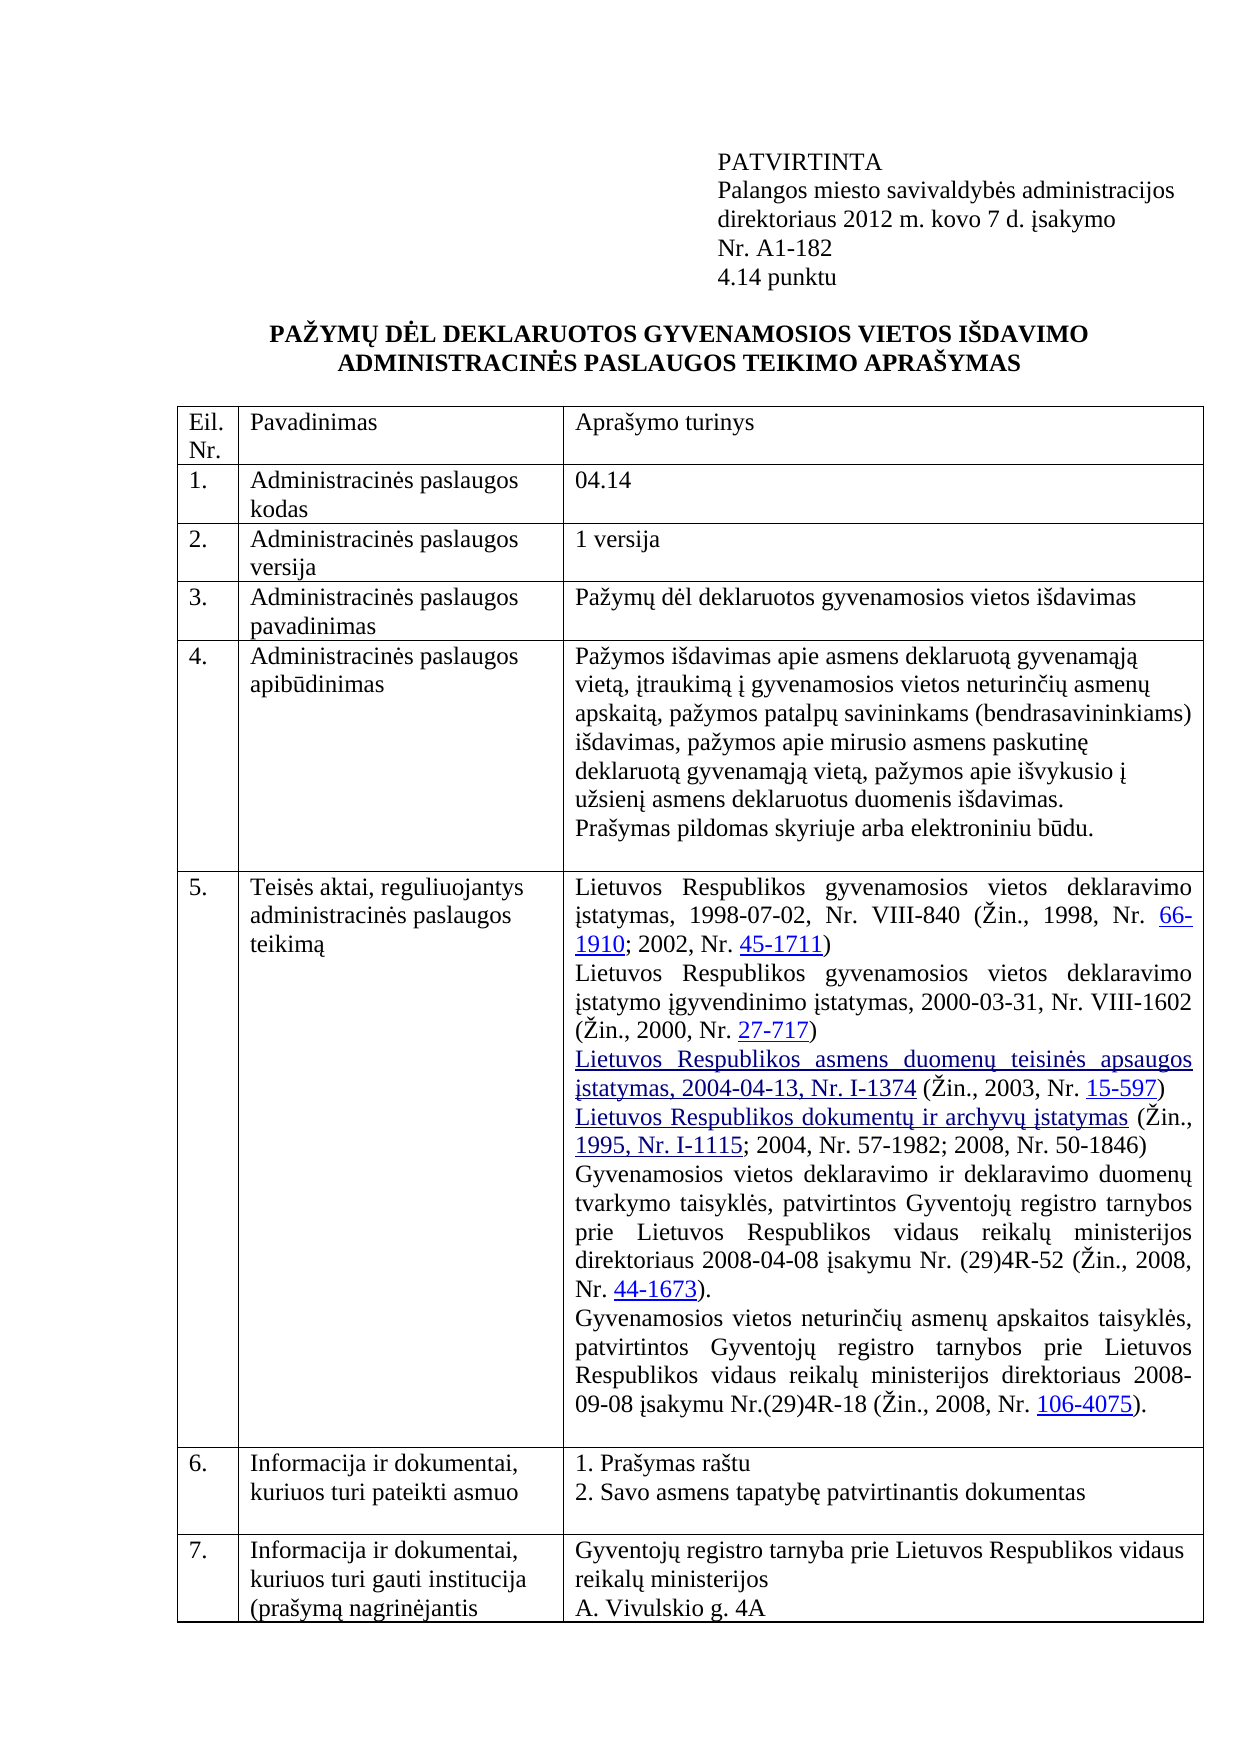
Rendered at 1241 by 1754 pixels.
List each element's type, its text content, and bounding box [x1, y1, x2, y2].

table_cell 04.14 [564, 465, 1203, 523]
table_cell Administracinės paslaugos pavadinimas [239, 582, 563, 640]
table_cell 5. [178, 872, 238, 1447]
table_cell Administracinės paslaugos apibūdinimas [239, 641, 563, 871]
text direktoriaus 2012 m. kovo 7 d. įsakymo [582, 204, 1181, 233]
text Pažymų dėl deklaruotos gyvenamosios vietos išdavimo ADMINISTRACINĖS PASLAUGOS TEIKIMO APRAŠYMAS [177, 319, 1181, 377]
text Nr. A1-182 [582, 233, 1181, 262]
text 4.14 punktu [582, 262, 1181, 291]
table_header Pavadinimas [239, 407, 563, 464]
table_cell 2. [178, 524, 238, 581]
text Palangos miesto savivaldybės administracijos [582, 176, 1181, 204]
table_cell 3. [178, 582, 238, 640]
table_cell Informacija ir dokumentai, kuriuos turi pateikti asmuo [239, 1448, 563, 1534]
table_cell 1 versija [564, 524, 1203, 581]
table_cell 6. [178, 1448, 238, 1534]
table_cell Informacija ir dokumentai, kuriuos turi gauti institucija (prašymą nagrinėjantis [239, 1535, 563, 1621]
table_cell 1. Prašymas raštu 2. Savo asmens tapatybę patvirtinantis dokumentas [564, 1448, 1203, 1534]
table_cell Pažymų dėl deklaruotos gyvenamosios vietos išdavimas [564, 582, 1203, 640]
table_cell Administracinės paslaugos kodas [239, 465, 563, 523]
table_cell Lietuvos Respublikos gyvenamosios vietos deklaravimo įstatymas, 1998-07-02, Nr. VIII-840 (Žin., 1998, Nr. 66-1910; 2002, Nr. 45-1711) Lietuvos Respublikos gyvenamosios vietos deklaravimo įstatymo įgyvendinimo įstatymas, 2000-03-31, Nr. VIII-1602 (Žin., 2000, Nr. 27-717) Lietuvos Respublikos asmens duomenų teisinės apsaugos įstatymas, 2004-04-13, Nr. I-1374 (Žin., 2003, Nr. 15-597) Lietuvos Respublikos dokumentų ir archyvų įstatymas (Žin., 1995, Nr. I-1115; 2004, Nr. 57-1982; 2008, Nr. 50-1846) Gyvenamosios vietos deklaravimo ir deklaravimo duomenų tvarkymo taisyklės, patvirtintos Gyventojų registro tarnybos prie Lietuvos Respublikos vidaus reikalų ministerijos direktoriaus 2008-04-08 įsakymu Nr. (29)4R-52 (Žin., 2008, Nr. 44-1673). Gyvenamosios vietos neturinčių asmenų apskaitos taisyklės, patvirtintos Gyventojų registro tarnybos prie Lietuvos Respublikos vidaus reikalų ministerijos direktoriaus 2008-09-08 įsakymu Nr.(29)4R-18 (Žin., 2008, Nr. 106-4075). [564, 872, 1203, 1447]
table_header Aprašymo turinys [564, 407, 1203, 464]
table_cell Teisės aktai, reguliuojantys administracinės paslaugos teikimą [239, 872, 563, 1447]
table_cell 7. [178, 1535, 238, 1621]
table_cell Pažymos išdavimas apie asmens deklaruotą gyvenamąją vietą, įtraukimą į gyvenamosios vietos neturinčių asmenų apskaitą, pažymos patalpų savininkams (bendrasavininkiams) išdavimas, pažymos apie mirusio asmens paskutinę deklaruotą gyvenamąją vietą, pažymos apie išvykusio į užsienį asmens deklaruotus duomenis išdavimas. Prašymas pildomas skyriuje arba elektroniniu būdu. [564, 641, 1203, 871]
table_header Eil.Nr. [178, 407, 238, 464]
table_cell Administracinės paslaugos versija [239, 524, 563, 581]
text PATVIRTINTA [582, 147, 1181, 176]
table_cell 1. [178, 465, 238, 523]
table_cell 4. [178, 641, 238, 871]
table_cell Gyventojų registro tarnyba prie Lietuvos Respublikos vidaus reikalų ministerijos A. Vivulskio g. 4A [564, 1535, 1203, 1621]
